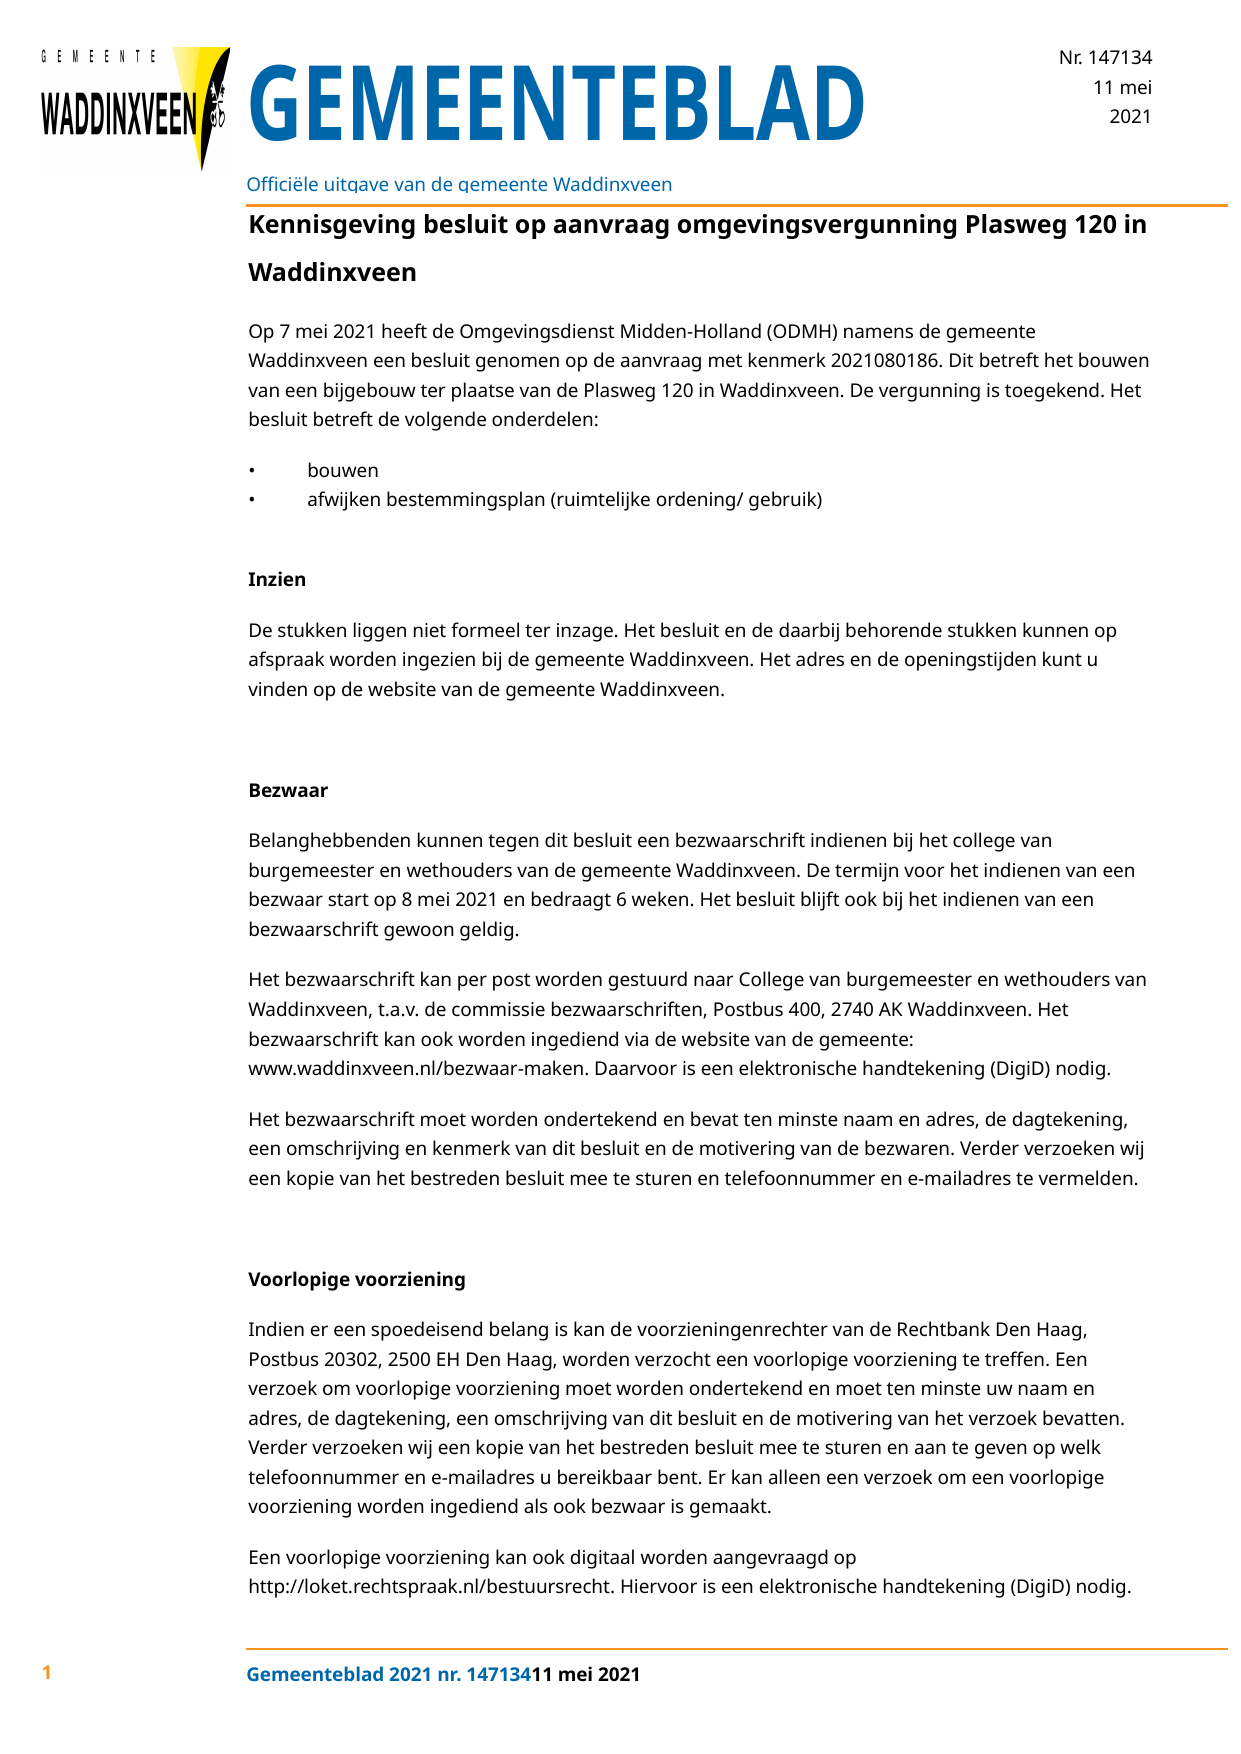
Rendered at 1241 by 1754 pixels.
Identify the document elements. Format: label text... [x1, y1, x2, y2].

text Inzien [248, 567, 1152, 592]
text Bezwaar [248, 777, 1152, 803]
text De stukken liggen niet formeel ter inzage. Het besluit en de daarbij behorende stukken kunnen op afspraak worden ingezien bij de gemeente Waddinxveen. Het adres en de openingstijden kunt u vinden op de website van de gemeente Waddinxveen. [248, 617, 1152, 702]
text Het bezwaarschrift moet worden ondertekend en bevat ten minste naam en adres, de dagtekening, een omschrijving en kenmerk van dit besluit en de motivering van de bezwaren. Verder verzoeken wij een kopie van het bestreden besluit mee te sturen en telefoonnummer en e-mailadres te vermelden. [248, 1106, 1152, 1191]
text Op 7 mei 2021 heeft de Omgevingsdienst Midden-Holland (ODMH) namens de gemeente Waddinxveen een besluit genomen op de aanvraag met kenmerk 2021080186. Dit betreft het bouwen van een bijgebouw ter plaatse van de Plasweg 120 in Waddinxveen. De vergunning is toegekend. Het besluit betreft de volgende onderdelen: [248, 318, 1152, 432]
text Kennisgeving besluit op aanvraag omgevingsvergunning Plasweg 120 in Waddinxveen [248, 207, 1152, 288]
list afwijken bestemmingsplan (ruimtelijke ordening/ gebruik) [248, 487, 1152, 512]
text Een voorlopige voorziening kan ook digitaal worden aangevraagd op http://loket.rechtspraak.nl/bestuursrecht. Hiervoor is een elektronische handtekening (DigiD) nodig. [248, 1544, 1152, 1599]
text Belanghebbenden kunnen tegen dit besluit een bezwaarschrift indienen bij het college van burgemeester en wethouders van de gemeente Waddinxveen. De termijn voor het indienen van een bezwaar start op 8 mei 2021 en bedraagt 6 weken. Het besluit blijft ook bij het indienen van een bezwaarschrift gewoon geldig. [248, 827, 1152, 942]
text Het bezwaarschrift kan per post worden gestuurd naar College van burgemeester en wethouders van Waddinxveen, t.a.v. de commissie bezwaarschriften, Postbus 400, 2740 AK Waddinxveen. Het bezwaarschrift kan ook worden ingediend via de website van de gemeente: www.waddinxveen.nl/bezwaar-maken. Daarvoor is een elektronische handtekening (DigiD) nodig. [248, 967, 1152, 1081]
picture [41, 47, 231, 172]
text Indien er een spoedeisend belang is kan de voorzieningenrechter van de Rechtbank Den Haag, Postbus 20302, 2500 EH Den Haag, worden verzocht een voorlopige voorziening te treffen. Een verzoek om voorlopige voorziening moet worden ondertekend en moet ten minste uw naam en adres, de dagtekening, een omschrijving van dit besluit en de motivering van het verzoek bevatten. Verder verzoeken wij een kopie van het bestreden besluit mee te sturen en aan te geven op welk telefoonnummer en e-mailadres u bereikbaar bent. Er kan alleen een verzoek om een voorlopige voorziening worden ingediend als ook bezwaar is gemaakt. [248, 1316, 1152, 1519]
text Voorlopige voorziening [248, 1266, 1152, 1292]
list bouwen [248, 457, 1152, 483]
